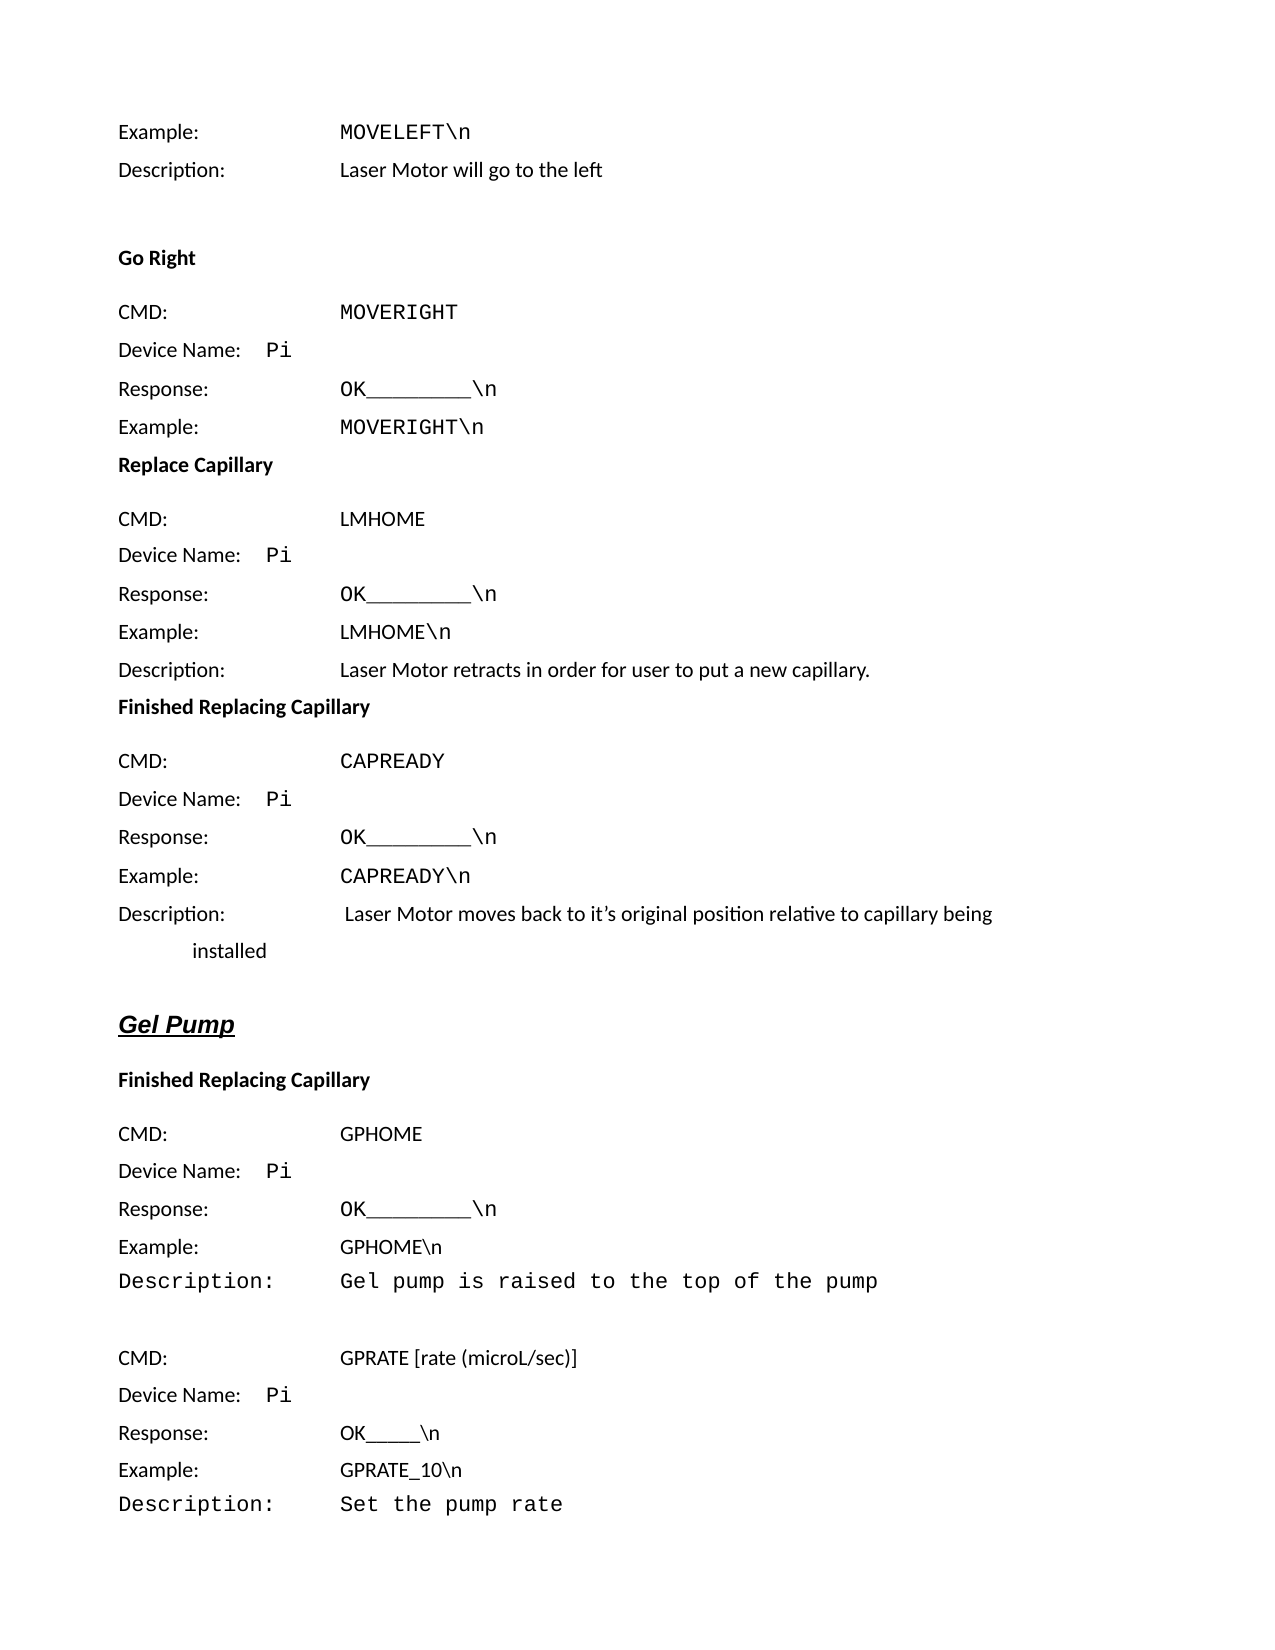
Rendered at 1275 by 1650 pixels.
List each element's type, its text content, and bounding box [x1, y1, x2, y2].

text Response: OK_____\n [118, 1419, 1157, 1446]
text Go Right [118, 244, 1157, 271]
text Response: OK________\n [118, 375, 1157, 402]
text Device Name: Pi [118, 1157, 1157, 1185]
text Device Name: Pi [118, 1381, 1157, 1409]
text Description: Laser Motor retracts in order for user to put a new capillary. [118, 657, 1157, 683]
text CMD: LMHOME [118, 505, 1157, 531]
text CMD: GPRATE [rate (microL/sec)] [118, 1344, 1157, 1371]
text Description: Laser Motor moves back to it’s original position relative to capillary being installed [118, 900, 1157, 963]
text Response: OK________\n [118, 580, 1157, 608]
text Example: GPHOME\n [118, 1233, 1157, 1260]
text Gel Pump [118, 1010, 1157, 1039]
text Description: Set the pump rate [118, 1493, 1157, 1517]
text Response: OK________\n [118, 1195, 1157, 1223]
text Example: MOVERIGHT\n [118, 413, 1157, 441]
text Response: OK________\n [118, 823, 1157, 851]
text Device Name: Pi [118, 542, 1157, 569]
text Device Name: Pi [118, 785, 1157, 813]
text Finished Replacing Capillary [118, 1067, 1157, 1093]
text CMD: MOVERIGHT [118, 298, 1157, 326]
text Example: GPRATE_10\n [118, 1456, 1157, 1483]
text Finished Replacing Capillary [118, 693, 1157, 720]
text Description: Gel pump is raised to the top of the pump [118, 1270, 1157, 1295]
text CMD: CAPREADY [118, 747, 1157, 774]
text Description: Laser Motor will go to the left [118, 156, 1157, 183]
text Example: LMHOME\n [118, 618, 1157, 646]
text CMD: GPHOME [118, 1120, 1157, 1147]
text Example: CAPREADY\n [118, 862, 1157, 889]
text Device Name: Pi [118, 336, 1157, 364]
text Example: MOVELEFT\n [118, 118, 1157, 146]
text Replace Capillary [118, 451, 1157, 478]
